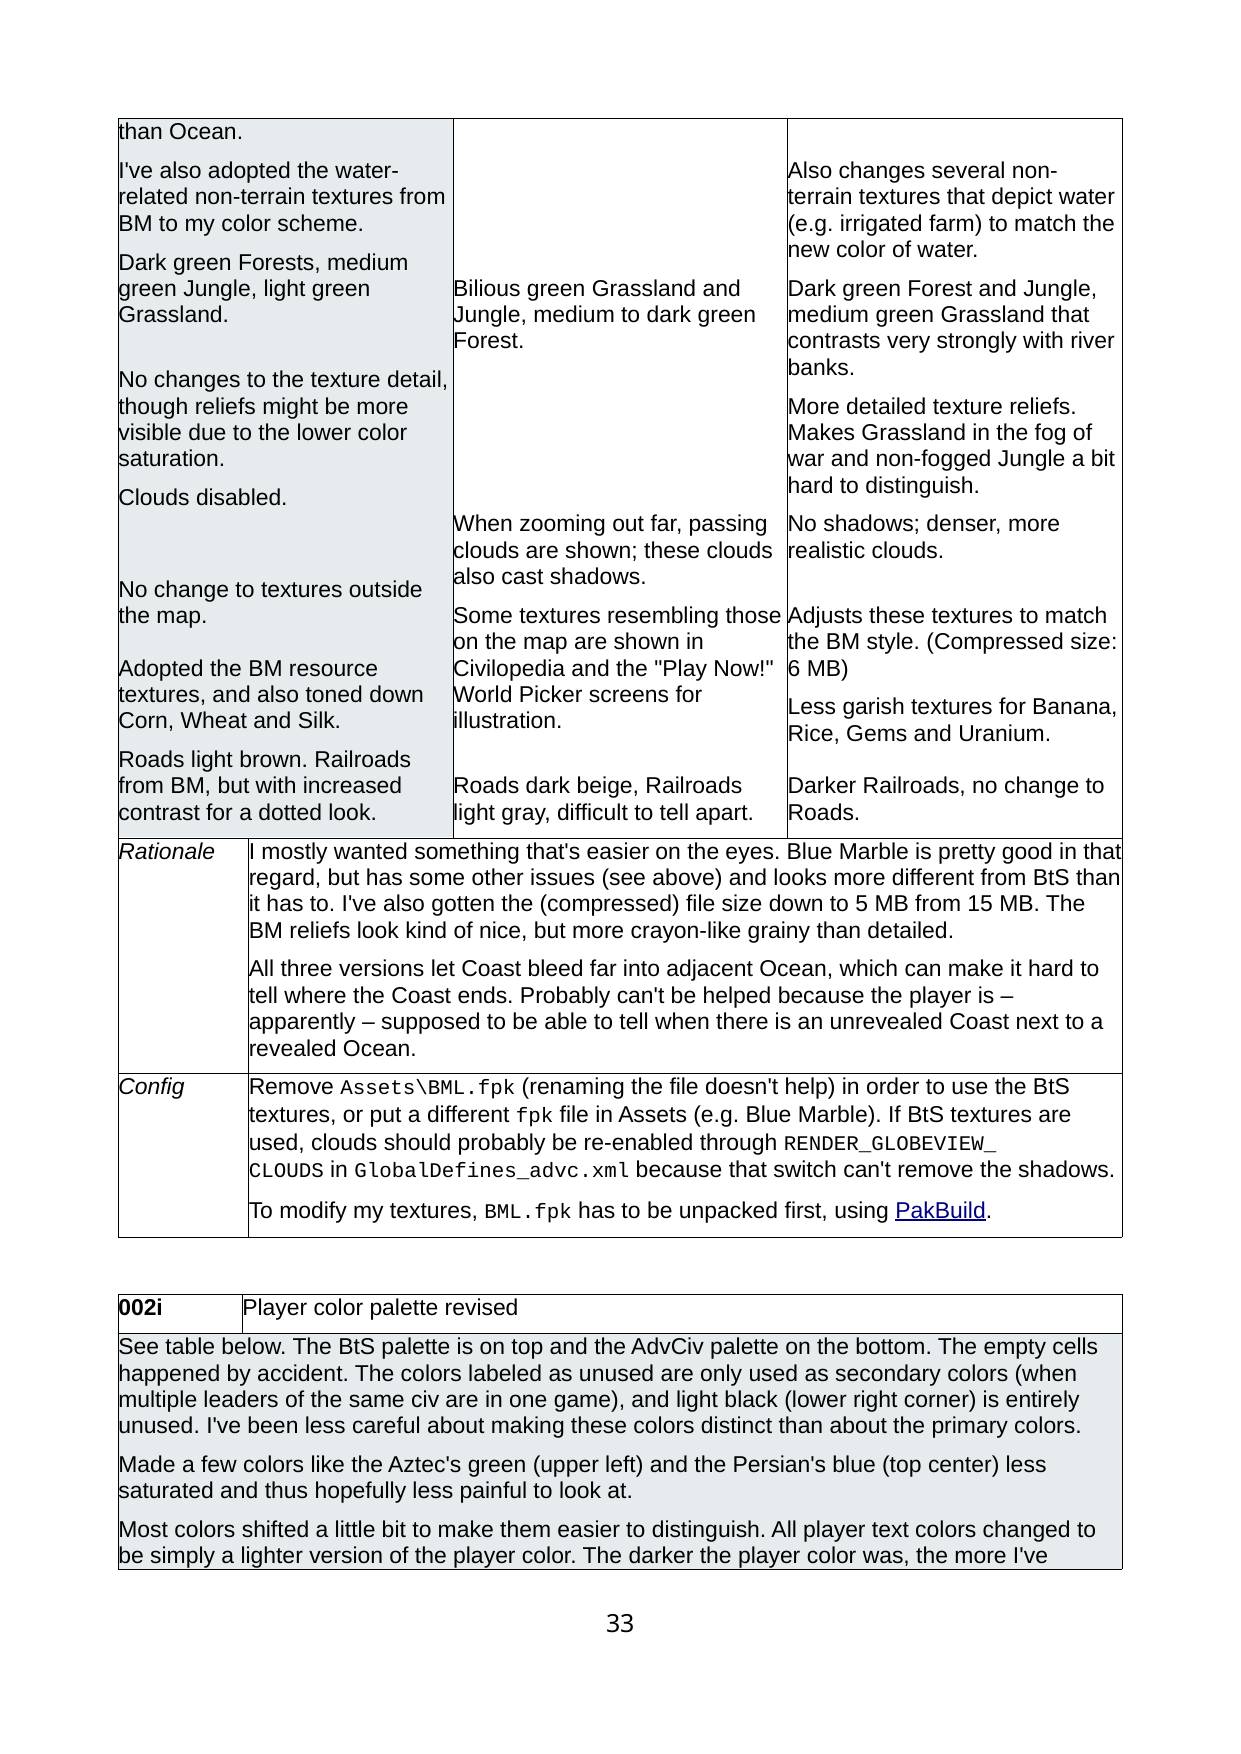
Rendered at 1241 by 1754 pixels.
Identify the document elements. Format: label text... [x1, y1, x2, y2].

table_cell Also changes several non-terrain textures that depict water (e.g. irrigated farm) to match the new color of water. Dark green Forest and Jungle, medium green Grassland that contrasts very strongly with river banks. More detailed texture reliefs. Makes Grassland in the fog of war and non-fogged Jungle a bit hard to distinguish. No shadows; denser, more realistic clouds. Adjusts these textures to match the BM style. (Compressed size: 6 MB) Less garish textures for Banana, Rice, Gems and Uranium. Darker Railroads, no change to Roads. [788, 119, 1122, 837]
table_cell Remove Assets\BML.fpk (renaming the file doesn't help) in order to use the BtS textures, or put a different fpk file in Assets (e.g. Blue Marble). If BtS textures are used, clouds should probably be re-enabled through RENDER_GLOBEVIEW_ CLOUDS in GlobalDefines_advc.xml because that switch can't remove the shadows. To modify my textures, BML.fpk has to be unpacked first, using PakBuild. [249, 1074, 1122, 1237]
table_header Player color palette revised [243, 1295, 1122, 1333]
table_cell See table below. The BtS palette is on top and the AdvCiv palette on the bottom. The empty cells happened by accident. The colors labeled as unused are only used as secondary colors (when multiple leaders of the same civ are in one game), and light black (lower right corner) is entirely unused. I've been less careful about making these colors distinct than about the primary colors. Made a few colors like the Aztec's green (upper left) and the Persian's blue (top center) less saturated and thus hopefully less painful to look at. Most colors shifted a little bit to make them easier to distinguish. All player text colors changed to be simply a lighter version of the player color. The darker the player color was, the more I've [119, 1334, 1122, 1569]
table_header 002i [119, 1295, 242, 1333]
table_cell than Ocean. I've also adopted the water-related non-terrain textures from BM to my color scheme. Dark green Forests, medium green Jungle, light green Grassland. No changes to the texture detail, though reliefs might be more visible due to the lower color saturation. Clouds disabled. No change to textures outside the map. Adopted the BM resource textures, and also toned down Corn, Wheat and Silk. Roads light brown. Railroads from BM, but with increased contrast for a dotted look. [119, 119, 453, 837]
table_cell Rationale [119, 839, 248, 1073]
table_cell Config [119, 1074, 248, 1237]
table_cell Bilious green Grassland and Jungle, medium to dark green Forest. When zooming out far, passing clouds are shown; these clouds also cast shadows. Some textures resembling those on the map are shown in Civilopedia and the "Play Now!" World Picker screens for illustration. Roads dark beige, Railroads light gray, difficult to tell apart. [454, 119, 787, 837]
table_cell I mostly wanted something that's easier on the eyes. Blue Marble is pretty good in that regard, but has some other issues (see above) and looks more different from BtS than it has to. I've also gotten the (compressed) file size down to 5 MB from 15 MB. The BM reliefs look kind of nice, but more crayon-like grainy than detailed. All three versions let Coast bleed far into adjacent Ocean, which can make it hard to tell where the Coast ends. Probably can't be helped because the player is – apparently – supposed to be able to tell when there is an unrevealed Coast next to a revealed Ocean. [249, 839, 1122, 1073]
